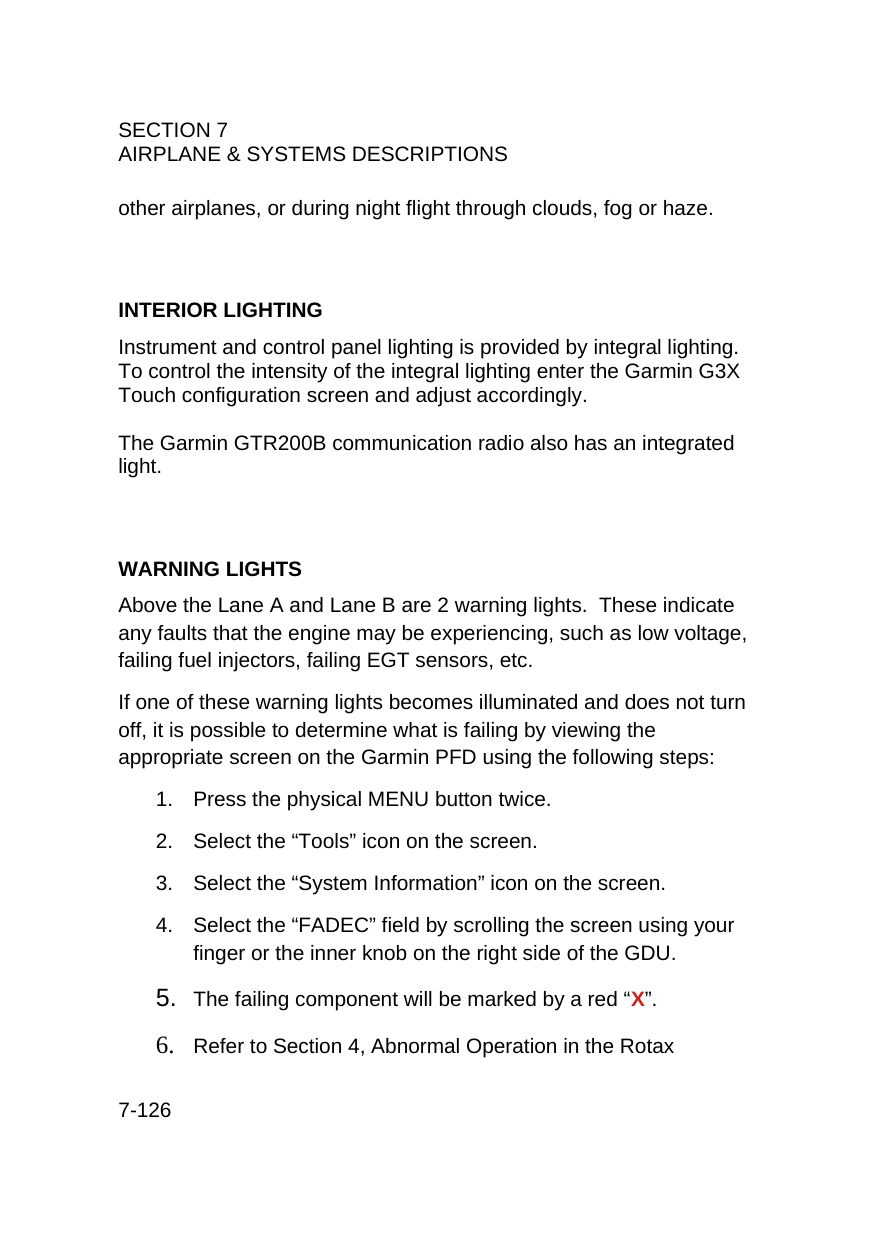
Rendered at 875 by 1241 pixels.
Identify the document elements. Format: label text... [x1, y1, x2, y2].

subtitle WARNING LIGHTS [118, 556, 756, 580]
list Select the “System Information” icon on the screen. [156, 871, 756, 895]
text If one of these warning lights becomes illuminated and does not turn off, it is possible to determine what is failing by viewing the appropriate screen on the Garmin PFD using the following steps: [118, 690, 756, 769]
text other airplanes, or during night flight through clouds, fog or haze. [118, 196, 756, 220]
text The Garmin GTR200B communication radio also has an integrated light. [118, 430, 756, 478]
list Press the physical MENU button twice. [156, 787, 756, 811]
subtitle INTERIOR LIGHTING [118, 298, 756, 322]
list Refer to Section 4, Abnormal Operation in the Rotax [156, 1031, 756, 1059]
text Above the Lane A and Lane B are 2 warning lights. These indicate any faults that the engine may be experiencing, such as low voltage, failing fuel injectors, failing EGT sensors, etc. [118, 593, 756, 672]
list Select the “Tools” icon on the screen. [156, 829, 756, 853]
list Select the “FADEC” field by scrolling the screen using your finger or the inner knob on the right side of the GDU. [156, 913, 756, 965]
text Instrument and control panel lighting is provided by integral lighting. To control the intensity of the integral lighting enter the Garmin G3X Touch configuration screen and adjust accordingly. [118, 334, 756, 406]
list The failing component will be marked by a red “X”. [156, 983, 756, 1012]
